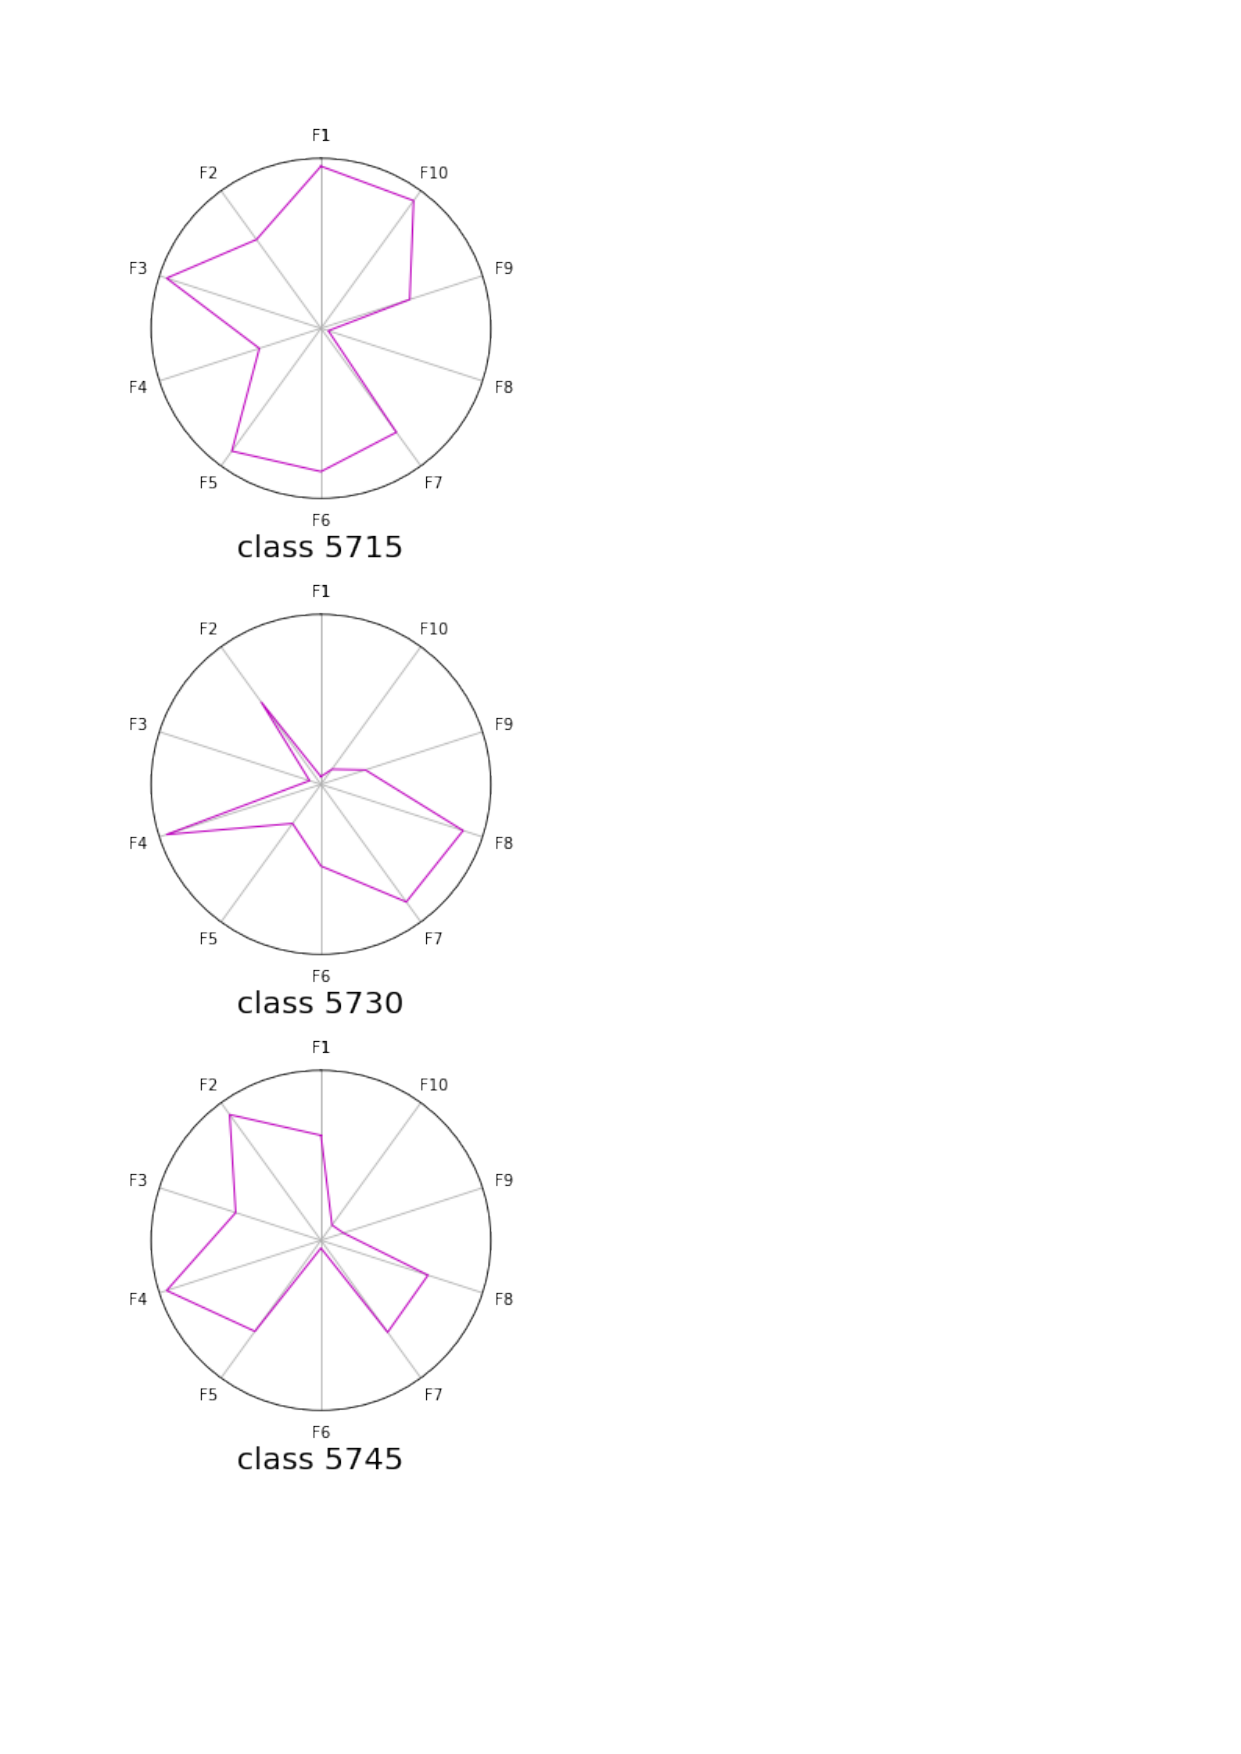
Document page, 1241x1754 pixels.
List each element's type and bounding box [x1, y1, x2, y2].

picture [118, 118, 523, 1487]
